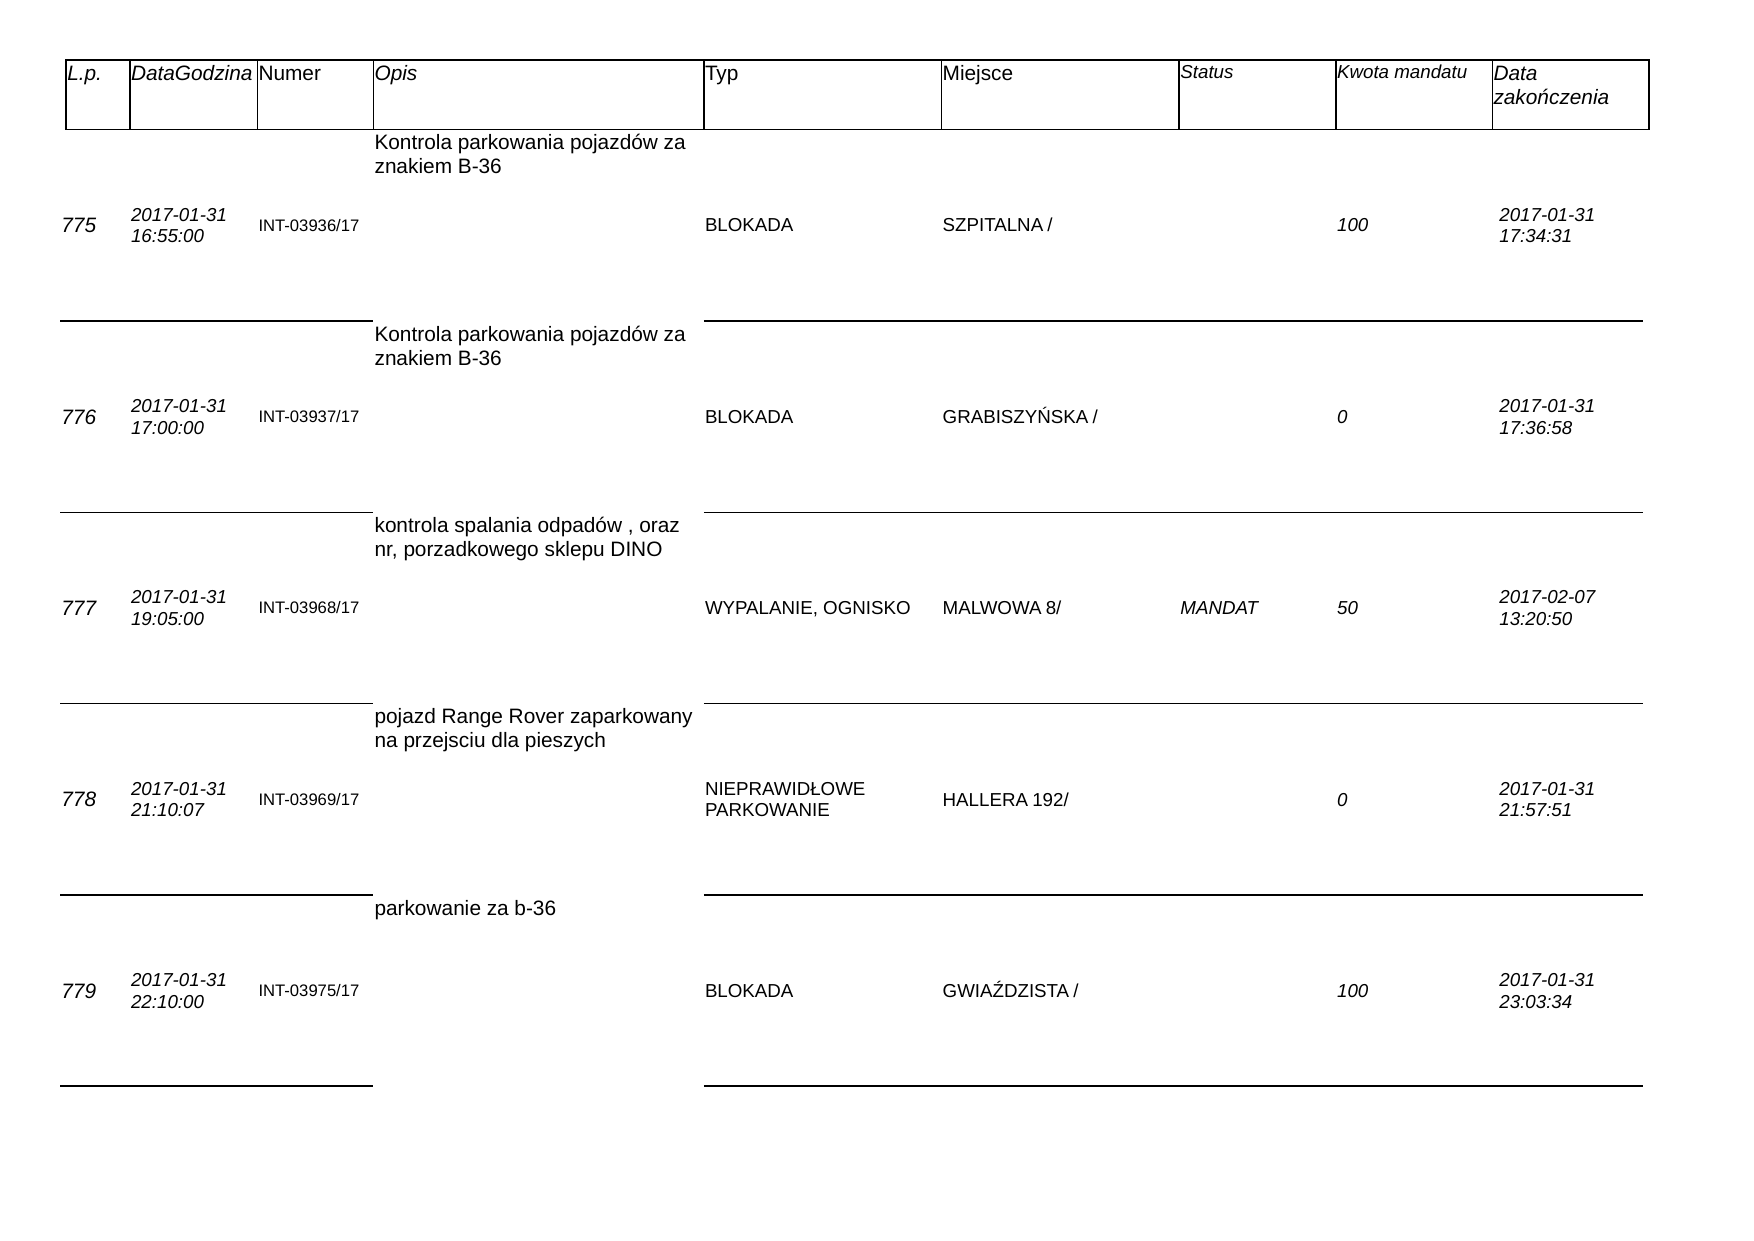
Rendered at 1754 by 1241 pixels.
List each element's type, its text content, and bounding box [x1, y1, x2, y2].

table_cell 100 [1336, 130, 1498, 320]
table_cell 779 [60, 896, 130, 1085]
table_cell MANDAT [1179, 513, 1336, 703]
table_cell [1643, 130, 1649, 320]
table_cell 2017-01-31 19:05:00 [130, 513, 257, 703]
table_cell 2017-01-31 21:57:51 [1498, 704, 1643, 894]
table_cell 2017-02-07 13:20:50 [1498, 513, 1643, 703]
table_cell 2017-01-31 16:55:00 [130, 130, 257, 320]
table_header [60, 59, 65, 129]
table_header DataGodzina [131, 61, 257, 129]
table_cell INT-03936/17 [257, 130, 373, 320]
table_cell [1179, 896, 1336, 1085]
table_header Opis [374, 61, 703, 129]
table_cell 777 [60, 513, 130, 703]
table_cell [1643, 320, 1649, 511]
table_cell kontrola spalania odpadów , oraz nr, porzadkowego sklepu DINO [373, 511, 704, 703]
table_header Typ [705, 61, 941, 129]
table_header Numer [258, 61, 373, 129]
table_cell [1179, 704, 1336, 894]
table_cell 776 [60, 322, 130, 511]
table_cell 100 [1336, 896, 1498, 1085]
table_cell GWIAŹDZISTA / [941, 896, 1179, 1085]
table_cell SZPITALNA / [941, 130, 1179, 320]
table_cell 775 [60, 129, 130, 320]
table_cell INT-03968/17 [257, 513, 373, 703]
table_cell WYPALANIE, OGNISKO [704, 513, 941, 703]
table_header Kwota mandatu [1337, 61, 1492, 129]
table_header Status [1180, 61, 1335, 129]
table_cell Kontrola parkowania pojazdów za znakiem B-36 [373, 320, 704, 511]
table_cell 2017-01-31 17:34:31 [1498, 130, 1643, 320]
table_cell BLOKADA [704, 130, 941, 320]
table_cell [1179, 322, 1336, 511]
table_cell MALWOWA 8/ [941, 513, 1179, 703]
table_cell [1643, 703, 1649, 894]
table_cell 2017-01-31 17:36:58 [1498, 322, 1643, 511]
table_cell 0 [1336, 704, 1498, 894]
table_header Data zakończenia [1493, 61, 1648, 129]
table_cell 2017-01-31 17:00:00 [130, 322, 257, 511]
table_cell [1643, 511, 1649, 703]
table_cell parkowanie za b-36 [373, 894, 704, 1085]
table_cell BLOKADA [704, 322, 941, 511]
table_cell 2017-01-31 21:10:07 [130, 704, 257, 894]
table_header Miejsce [942, 61, 1178, 129]
table_cell Kontrola parkowania pojazdów za znakiem B-36 [373, 130, 704, 320]
table_cell GRABISZYŃSKA / [941, 322, 1179, 511]
table_cell 50 [1336, 513, 1498, 703]
table_cell [1179, 130, 1336, 320]
table_cell 2017-01-31 22:10:00 [130, 896, 257, 1085]
table_cell INT-03937/17 [257, 322, 373, 511]
table_cell NIEPRAWIDŁOWE PARKOWANIE [704, 704, 941, 894]
table_cell [1643, 894, 1649, 1085]
table_cell 778 [60, 704, 130, 894]
table_cell BLOKADA [704, 896, 941, 1085]
table_cell HALLERA 192/ [941, 704, 1179, 894]
table_cell pojazd Range Rover zaparkowany na przejsciu dla pieszych [373, 703, 704, 894]
table_cell INT-03975/17 [257, 896, 373, 1085]
table_cell INT-03969/17 [257, 704, 373, 894]
table_cell 2017-01-31 23:03:34 [1498, 896, 1643, 1085]
table_header L.p. [67, 61, 129, 129]
table_cell 0 [1336, 322, 1498, 511]
